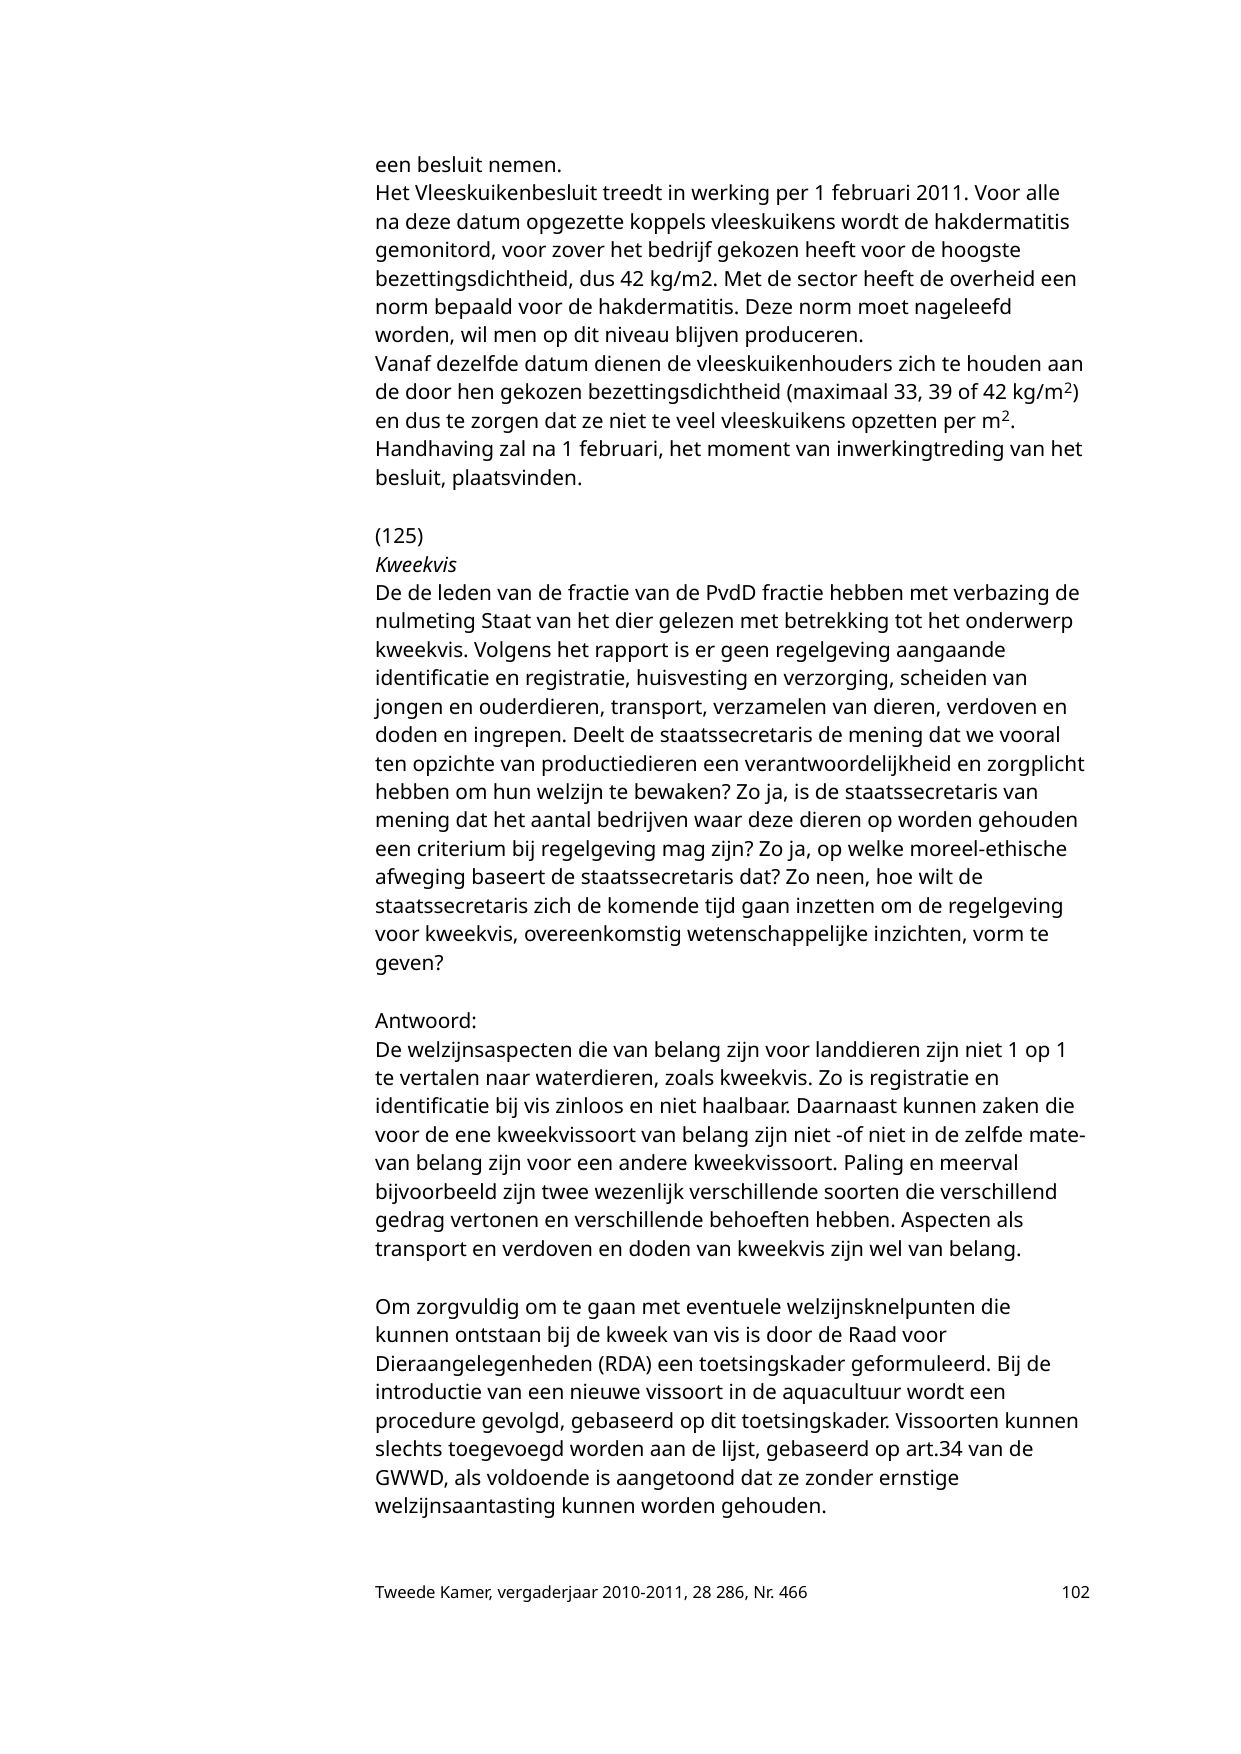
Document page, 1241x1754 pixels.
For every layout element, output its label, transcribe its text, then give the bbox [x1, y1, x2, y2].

text Het Vleeskuikenbesluit treedt in werking per 1 februari 2011. Voor alle na deze datum opgezette koppels vleeskuikens wordt de hakdermatitis gemonitord, voor zover het bedrijf gekozen heeft voor de hoogste bezettingsdichtheid, dus 42 kg/m2. Met de sector heeft de overheid een norm bepaald voor de hakdermatitis. Deze norm moet nageleefd worden, wil men op dit niveau blijven produceren. [375, 178, 1090, 349]
text De welzijnsaspecten die van belang zijn voor landdieren zijn niet 1 op 1 te vertalen naar waterdieren, zoals kweekvis. Zo is registratie en identificatie bij vis zinloos en niet haalbaar. Daarnaast kunnen zaken die voor de ene kweekvissoort van belang zijn niet -of niet in de zelfde mate- van belang zijn voor een andere kweekvissoort. Paling en meerval bijvoorbeeld zijn twee wezenlijk verschillende soorten die verschillend gedrag vertonen en verschillende behoeften hebben. Aspecten als transport en verdoven en doden van kweekvis zijn wel van belang. [375, 1035, 1090, 1262]
text Vanaf dezelfde datum dienen de vleeskuikenhouders zich te houden aan de door hen gekozen bezettingsdichtheid (maximaal 33, 39 of 42 kg/m2) en dus te zorgen dat ze niet te veel vleeskuikens opzetten per m2. Handhaving zal na 1 februari, het moment van inwerkingtreding van het besluit, plaatsvinden. [375, 349, 1090, 491]
text Kweekvis [375, 550, 1090, 578]
text Om zorgvuldig om te gaan met eventuele welzijnsknelpunten die kunnen ontstaan bij de kweek van vis is door de Raad voor Dieraangelegenheden (RDA) een toetsingskader geformuleerd. Bij de introductie van een nieuwe vissoort in de aquacultuur wordt een procedure gevolgd, gebaseerd op dit toetsingskader. Vissoorten kunnen slechts toegevoegd worden aan de lijst, gebaseerd op art.34 van de GWWD, als voldoende is aangetoond dat ze zonder ernstige welzijnsaantasting kunnen worden gehouden. [375, 1292, 1090, 1520]
text een besluit nemen. [375, 150, 1090, 178]
text Antwoord: [375, 1006, 1090, 1035]
text (125) [375, 521, 1090, 550]
text De de leden van de fractie van de PvdD fractie hebben met verbazing de nulmeting Staat van het dier gelezen met betrekking tot het onderwerp kweekvis. Volgens het rapport is er geen regelgeving aangaande identificatie en registratie, huisvesting en verzorging, scheiden van jongen en ouderdieren, transport, verzamelen van dieren, verdoven en doden en ingrepen. Deelt de staatssecretaris de mening dat we vooral ten opzichte van productiedieren een verantwoordelijkheid en zorgplicht hebben om hun welzijn te bewaken? Zo ja, is de staatssecretaris van mening dat het aantal bedrijven waar deze dieren op worden gehouden een criterium bij regelgeving mag zijn? Zo ja, op welke moreel-ethische afweging baseert de staatssecretaris dat? Zo neen, hoe wilt de staatssecretaris zich de komende tijd gaan inzetten om de regelgeving voor kweekvis, overeenkomstig wetenschappelijke inzichten, vorm te geven? [375, 578, 1090, 976]
